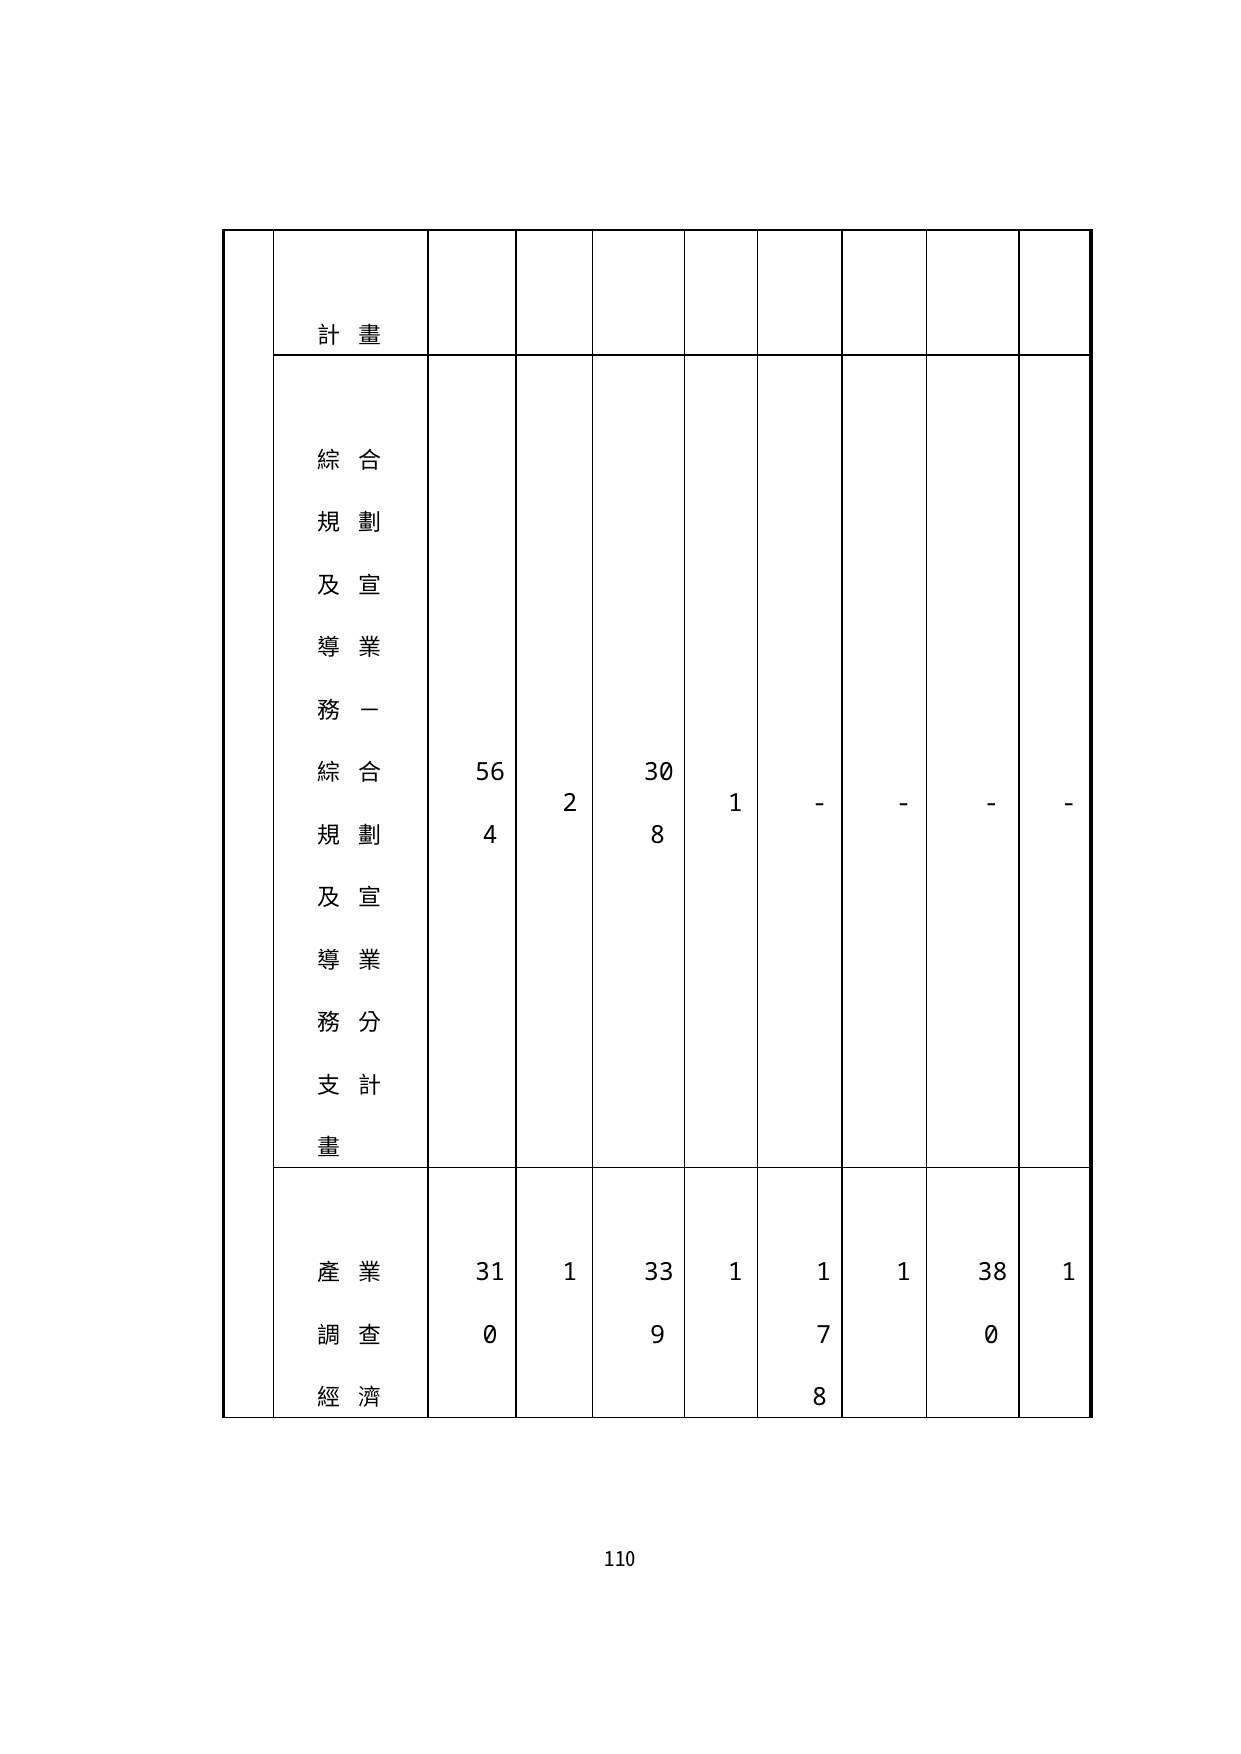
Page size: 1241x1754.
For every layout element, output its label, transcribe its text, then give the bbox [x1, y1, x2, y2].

table_cell 1 [685, 356, 757, 1167]
table_cell 380 [927, 1168, 1018, 1417]
table_cell 310 [429, 1168, 515, 1417]
table_cell 計畫 [274, 231, 427, 354]
table_cell 產業調查經濟 [274, 1168, 427, 1417]
table_cell 1 [1020, 1168, 1089, 1417]
table_cell 1 [843, 1168, 926, 1417]
table_cell 綜合規劃及宣導業務－綜合規劃及宣導業務分支計畫 [274, 356, 427, 1167]
table_cell [843, 231, 926, 354]
table_cell - [758, 356, 841, 1167]
table_cell 2 [517, 356, 592, 1167]
table_cell [927, 231, 1018, 354]
table_cell 308 [593, 356, 684, 1167]
table_cell [593, 231, 684, 354]
table_cell [685, 231, 757, 354]
table_cell 1 [685, 1168, 757, 1417]
table_cell [429, 231, 515, 354]
table_cell 564 [429, 356, 515, 1167]
table_cell - [843, 356, 926, 1167]
table_cell [758, 231, 841, 354]
table_cell 178 [758, 1168, 841, 1417]
table_cell - [927, 356, 1018, 1167]
table_cell 1 [517, 1168, 592, 1417]
table_cell 339 [593, 1168, 684, 1417]
table_cell - [1020, 356, 1089, 1167]
table_cell [517, 231, 592, 354]
table_cell [1020, 231, 1089, 354]
table_cell [225, 231, 273, 1417]
